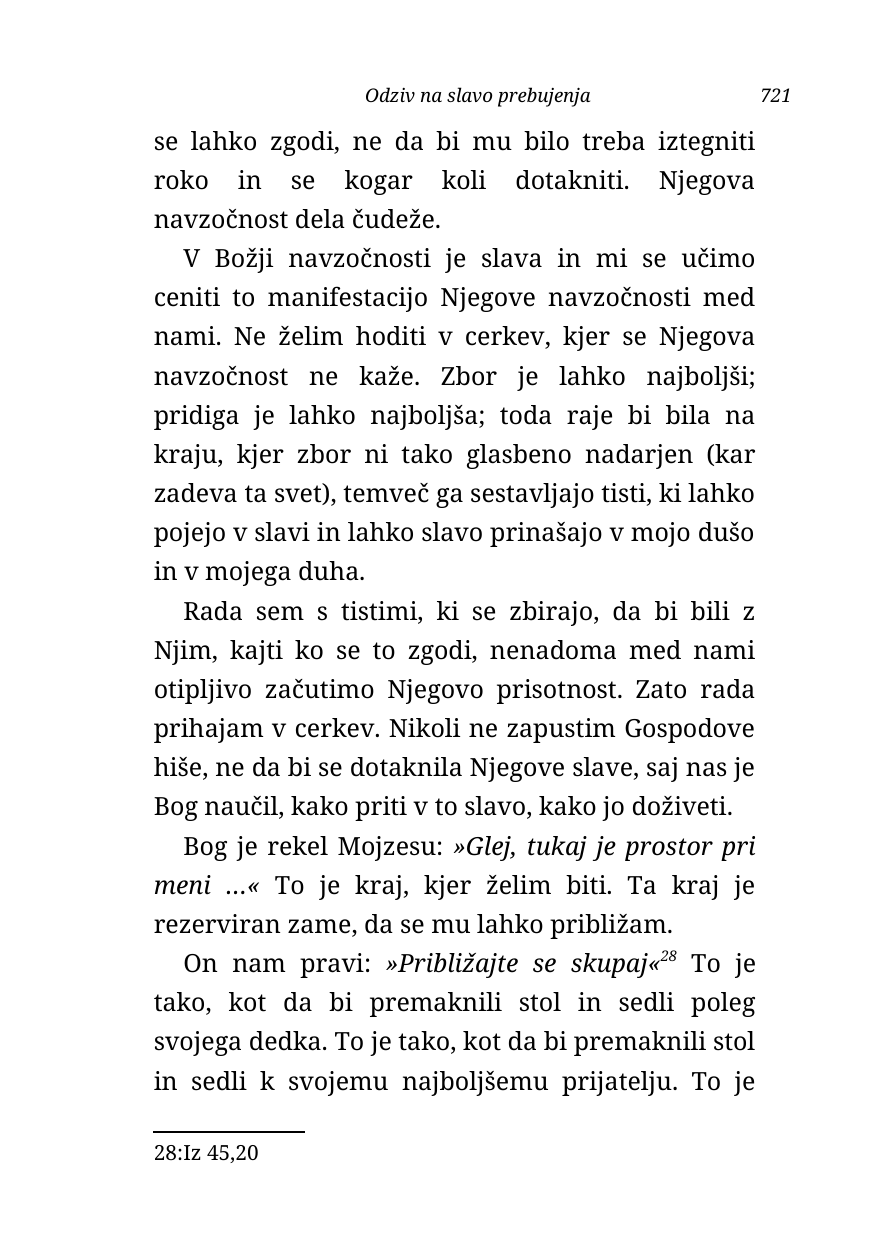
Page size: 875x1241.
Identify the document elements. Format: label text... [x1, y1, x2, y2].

text V Božji navzočnosti je slava in mi se učimo ceniti to manifestacijo Njegove navzočnosti med nami. Ne želim hoditi v cerkev, kjer se Njegova navzočnost ne kaže. Zbor je lahko najboljši; pridiga je lahko najboljša; toda raje bi bila na kraju, kjer zbor ni tako glasbeno nadarjen (kar zadeva ta svet), temveč ga sestavljajo tisti, ki lahko pojejo v slavi in lahko slavo prinašajo v mojo dušo in v mojega duha. [153, 241, 756, 588]
text se lahko zgodi, ne da bi mu bilo treba iztegniti roko in se kogar koli dotakniti. Njegova navzočnost dela čudeže. [153, 123, 756, 236]
text Iz 45,20 [153, 1138, 756, 1166]
text Bog je rekel Mojzesu: »Glej, tukaj je prostor pri meni …« To je kraj, kjer želim biti. Ta kraj je rezerviran zame, da se mu lahko približam. [153, 828, 756, 941]
text Rada sem s tistimi, ki se zbirajo, da bi bili z Njim, kajti ko se to zgodi, nenadoma med nami otipljivo začutimo Njegovo prisotnost. Zato rada prihajam v cerkev. Nikoli ne zapustim Gospodove hiše, ne da bi se dotaknila Njegove slave, saj nas je Bog naučil, kako priti v to slavo, kako jo doživeti. [153, 593, 756, 823]
text On nam pravi: »Približajte se skupaj« To je tako, kot da bi premaknili stol in sedli poleg svojega dedka. To je tako, kot da bi premaknili stol in sedli k svojemu najboljšemu prijatelju. To je [153, 946, 756, 1097]
